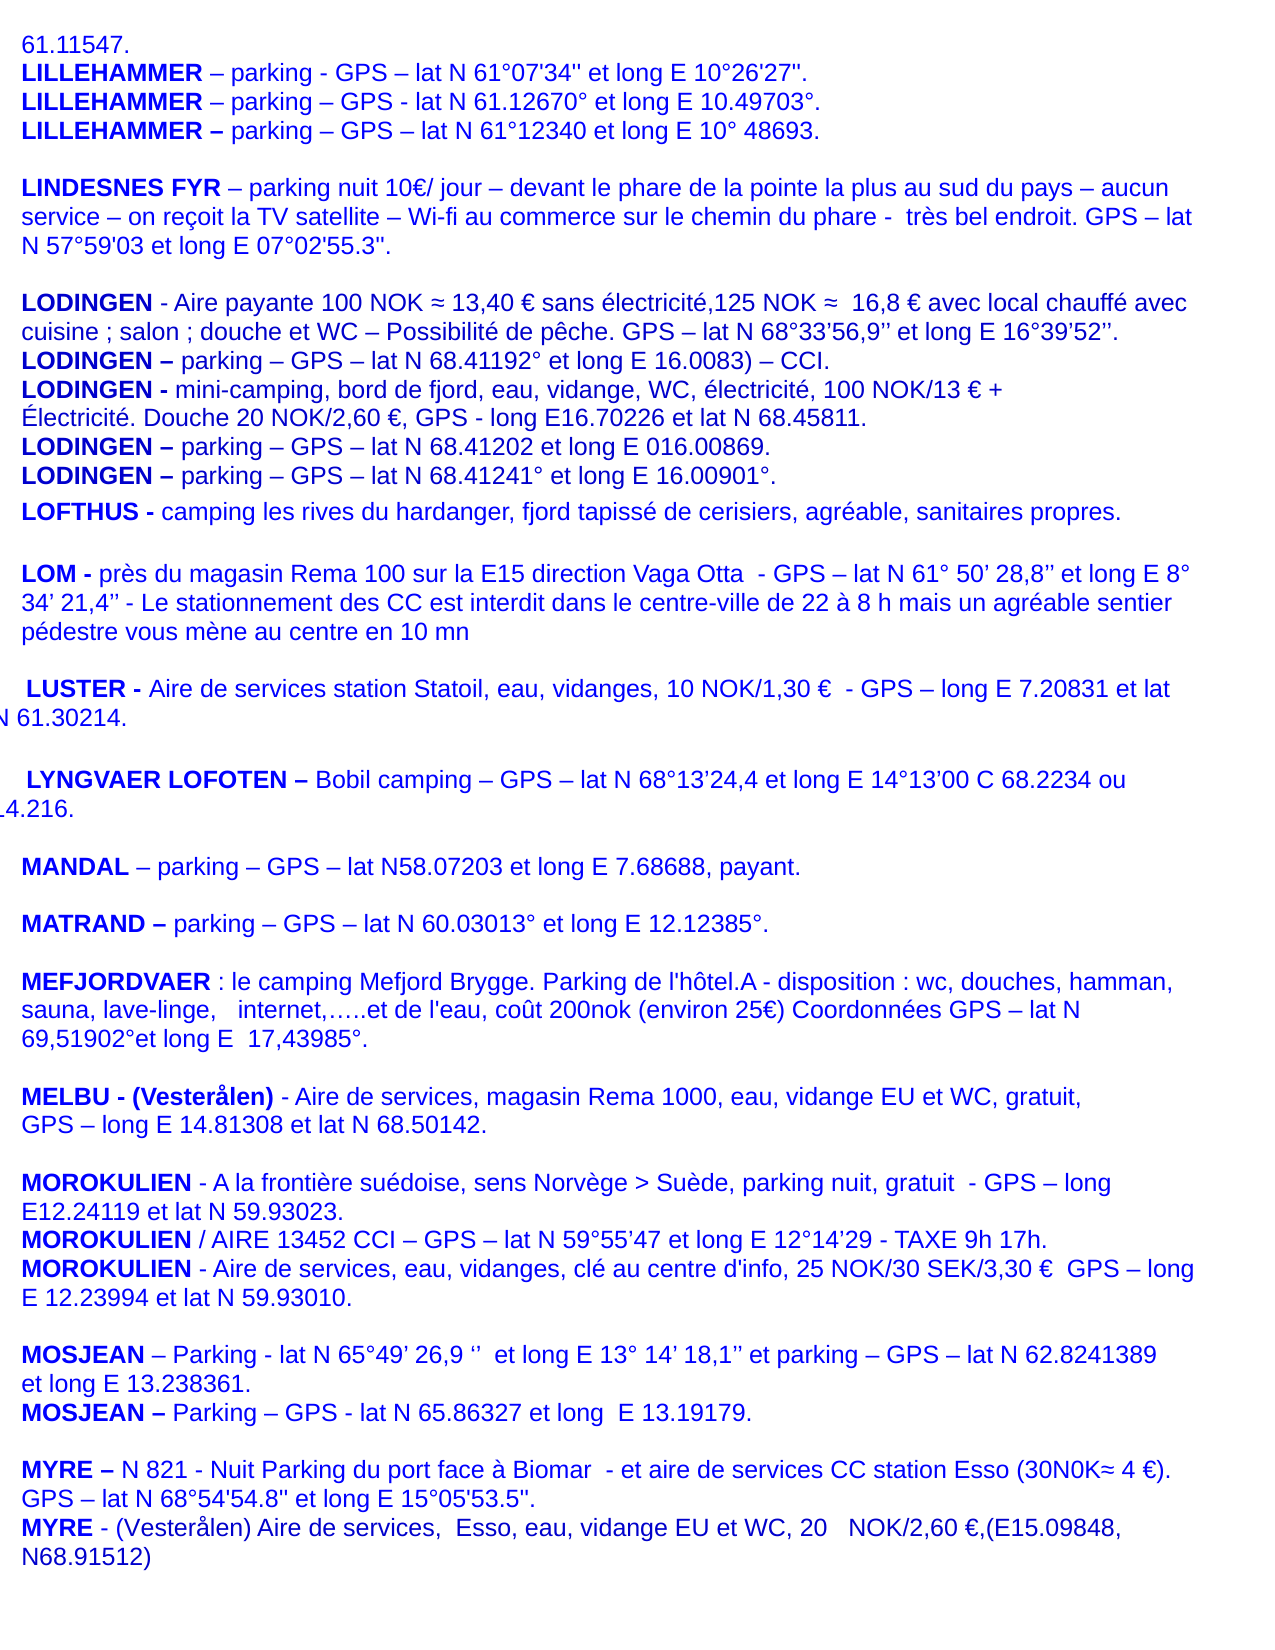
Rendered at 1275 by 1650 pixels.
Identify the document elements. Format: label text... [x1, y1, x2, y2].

text LOM - près du magasin Rema 100 sur la E15 direction Vaga Otta - GPS – lat N 61° 50’ 28,8’’ et long E 8° 34’ 21,4’’ - Le stationnement des CC est interdit dans le centre-ville de 22 à 8 h mais un agréable sentier pédestre vous mène au centre en 10 mn [21, 559, 1196, 645]
text 61.11547. [21, 29, 1196, 58]
text LINDESNES FYR – parking nuit 10€/ jour – devant le phare de la pointe la plus au sud du pays – aucun service – on reçoit la TV satellite – Wi-fi au commerce sur le chemin du phare - très bel endroit. GPS – lat N 57°59'03 et long E 07°02'55.3''. [21, 173, 1196, 259]
text LODINGEN - mini-camping, bord de fjord, eau, vidange, WC, électricité, 100 NOK/13 € + [21, 374, 1196, 403]
text Électricité. Douche 20 NOK/2,60 €, GPS - long E16.70226 et lat N 68.45811. [21, 403, 1196, 432]
text MOROKULIEN / AIRE 13452 CCI – GPS – lat N 59°55’47 et long E 12°14’29 - TAXE 9h 17h. [21, 1225, 1196, 1254]
text MELBU - (Vesterålen) - Aire de services, magasin Rema 1000, eau, vidange EU et WC, gratuit, [21, 1081, 1196, 1110]
text LILLEHAMMER – parking – GPS - lat N 61.12670° et long E 10.49703°. [21, 87, 1196, 116]
text MOSJEAN – Parking – GPS - lat N 65.86327 et long E 13.19179. [21, 1398, 1196, 1426]
text LODINGEN – parking – GPS – lat N 68.41202 et long E 016.00869. [21, 432, 1196, 461]
text LODINGEN – parking – GPS – lat N 68.41192° et long E 16.0083) – CCI. [21, 346, 1196, 374]
text LOFTHUS - camping les rives du hardanger, fjord tapissé de cerisiers, agréable, sanitaires propres. [21, 497, 1196, 526]
text MOSJEAN – Parking - lat N 65°49’ 26,9 ‘’ et long E 13° 14’ 18,1’’ et parking – GPS – lat N 62.8241389 et long E 13.238361. [21, 1340, 1196, 1398]
text LILLEHAMMER – parking – GPS – lat N 61°12340 et long E 10° 48693. [21, 116, 1196, 144]
text LYNGVAER LOFOTEN – Bobil camping – GPS – lat N 68°13’24,4 et long E 14°13’00 C 68.2234 ou 14.216. [0, 765, 1196, 823]
text MATRAND – parking – GPS – lat N 60.03013° et long E 12.12385°. [21, 909, 1196, 938]
text MOROKULIEN - A la frontière suédoise, sens Norvège > Suède, parking nuit, gratuit - GPS – long E12.24119 et lat N 59.93023. [21, 1168, 1196, 1225]
text LILLEHAMMER – parking - GPS – lat N 61°07'34'' et long E 10°26'27''. [21, 58, 1196, 87]
text LODINGEN - Aire payante 100 NOK ≈ 13,40 € sans électricité,125 NOK ≈ 16,8 € avec local chauffé avec cuisine ; salon ; douche et WC – Possibilité de pêche. GPS – lat N 68°33’56,9’’ et long E 16°39’52’’. [21, 288, 1196, 346]
text MYRE - (Vesterålen) Aire de services, Esso, eau, vidange EU et WC, 20 NOK/2,60 €,(E15.09848, N68.91512) [21, 1513, 1196, 1570]
text MYRE – N 821 - Nuit Parking du port face à Biomar - et aire de services CC station Esso (30N0K≈ 4 €). GPS – lat N 68°54'54.8'' et long E 15°05'53.5''. [21, 1455, 1196, 1513]
text LODINGEN – parking – GPS – lat N 68.41241° et long E 16.00901°. [21, 461, 1196, 489]
text MOROKULIEN - Aire de services, eau, vidanges, clé au centre d'info, 25 NOK/30 SEK/3,30 € GPS – long E 12.23994 et lat N 59.93010. [21, 1254, 1196, 1311]
text MEFJORDVAER : le camping Mefjord Brygge. Parking de l'hôtel.A - disposition : wc, douches, hamman, sauna, lave-linge, internet,…..et de l'eau, coût 200nok (environ 25€) Coordonnées GPS – lat N 69,51902°et long E 17,43985°. [21, 966, 1196, 1053]
text GPS – long E 14.81308 et lat N 68.50142. [21, 1110, 1196, 1139]
text MANDAL – parking – GPS – lat N58.07203 et long E 7.68688, payant. [21, 851, 1196, 880]
text LUSTER - Aire de services station Statoil, eau, vidanges, 10 NOK/1,30 € - GPS – long E 7.20831 et lat N 61.30214. [0, 674, 1196, 732]
